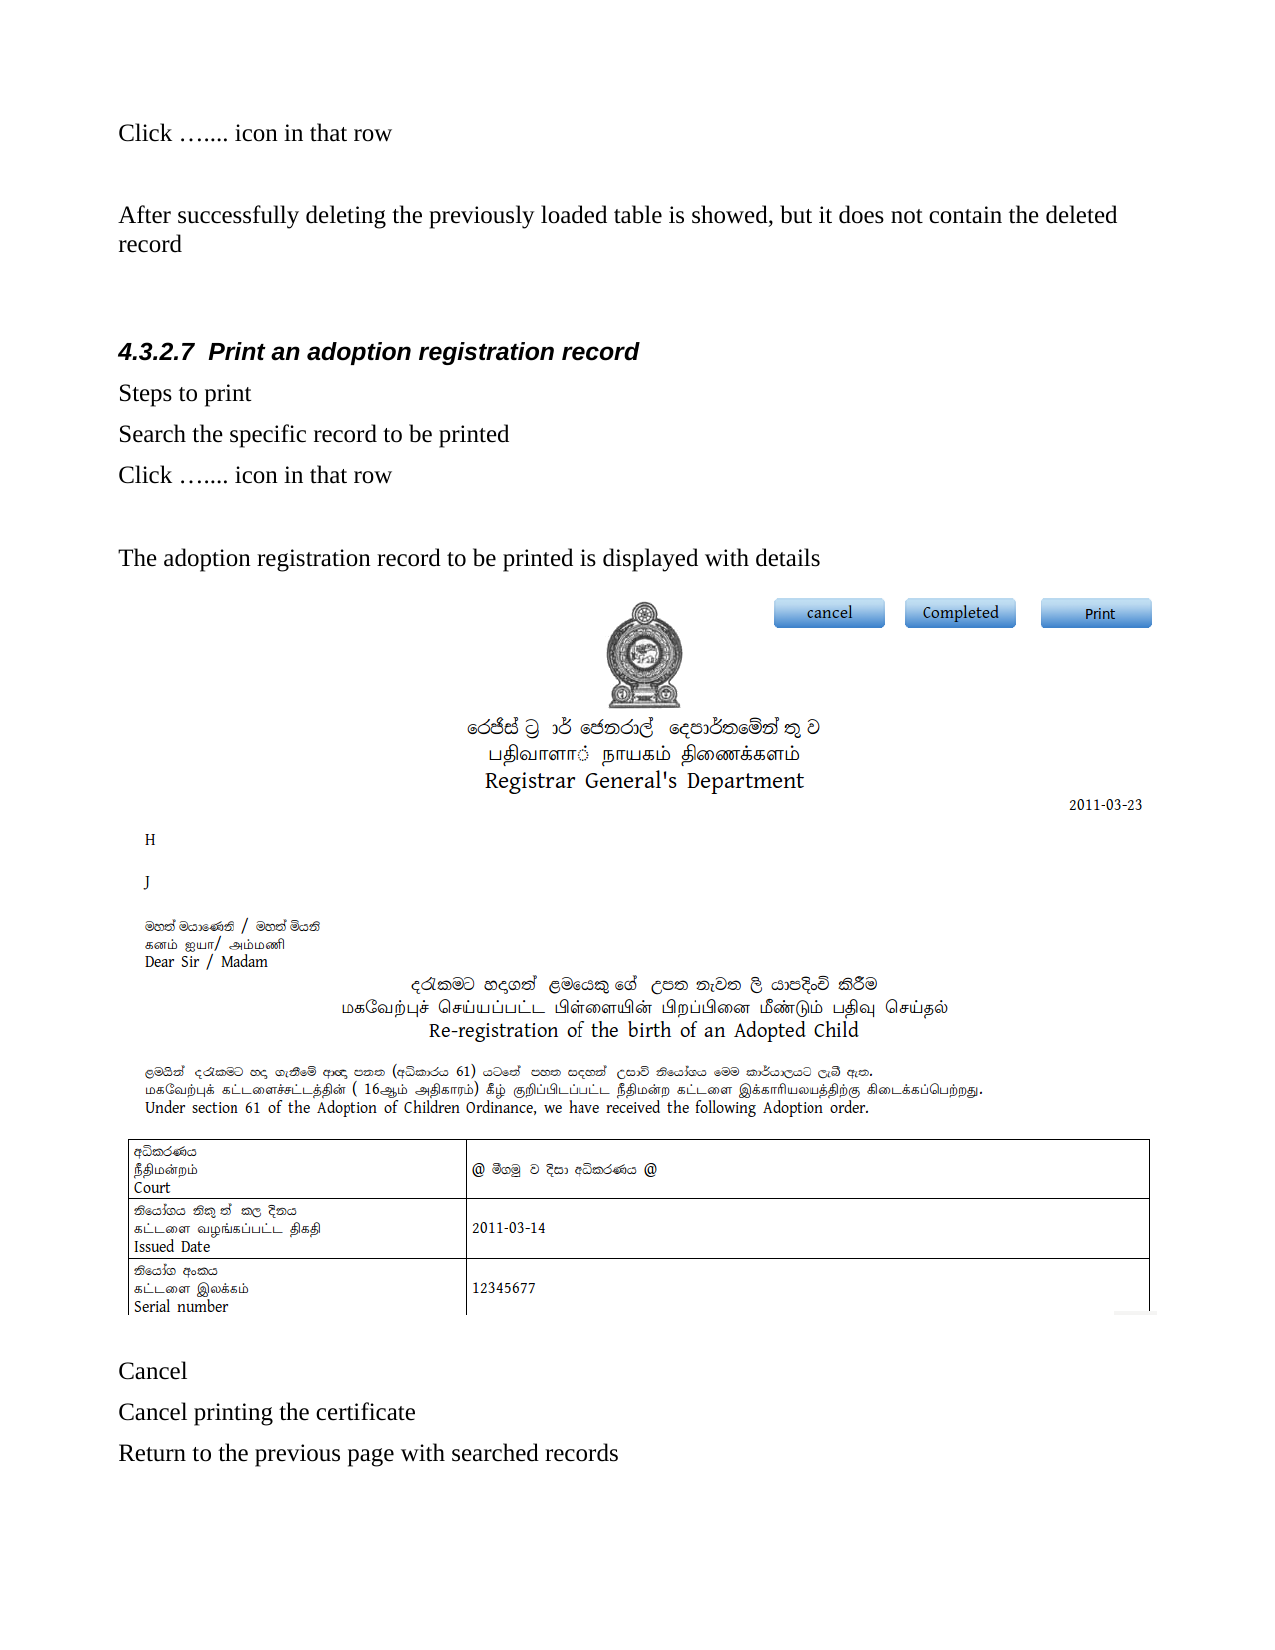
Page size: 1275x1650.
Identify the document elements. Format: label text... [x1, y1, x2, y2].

picture [118, 584, 1157, 1315]
text After successfully deleting the previously loaded table is showed, but it does not contain the deleted record [118, 201, 1157, 258]
text Cancel printing the certificate [118, 1397, 1157, 1426]
text Steps to print [118, 378, 1157, 407]
text Cancel [118, 1356, 1157, 1384]
text Return to the previous page with searched records [118, 1438, 1157, 1467]
subtitle Print an adoption registration record [118, 337, 1157, 365]
text Search the specific record to be printed [118, 419, 1157, 448]
text Click ….... icon in that row [118, 118, 1157, 147]
text Click ….... icon in that row [118, 460, 1157, 489]
text The adoption registration record to be printed is displayed with details [118, 543, 1157, 572]
